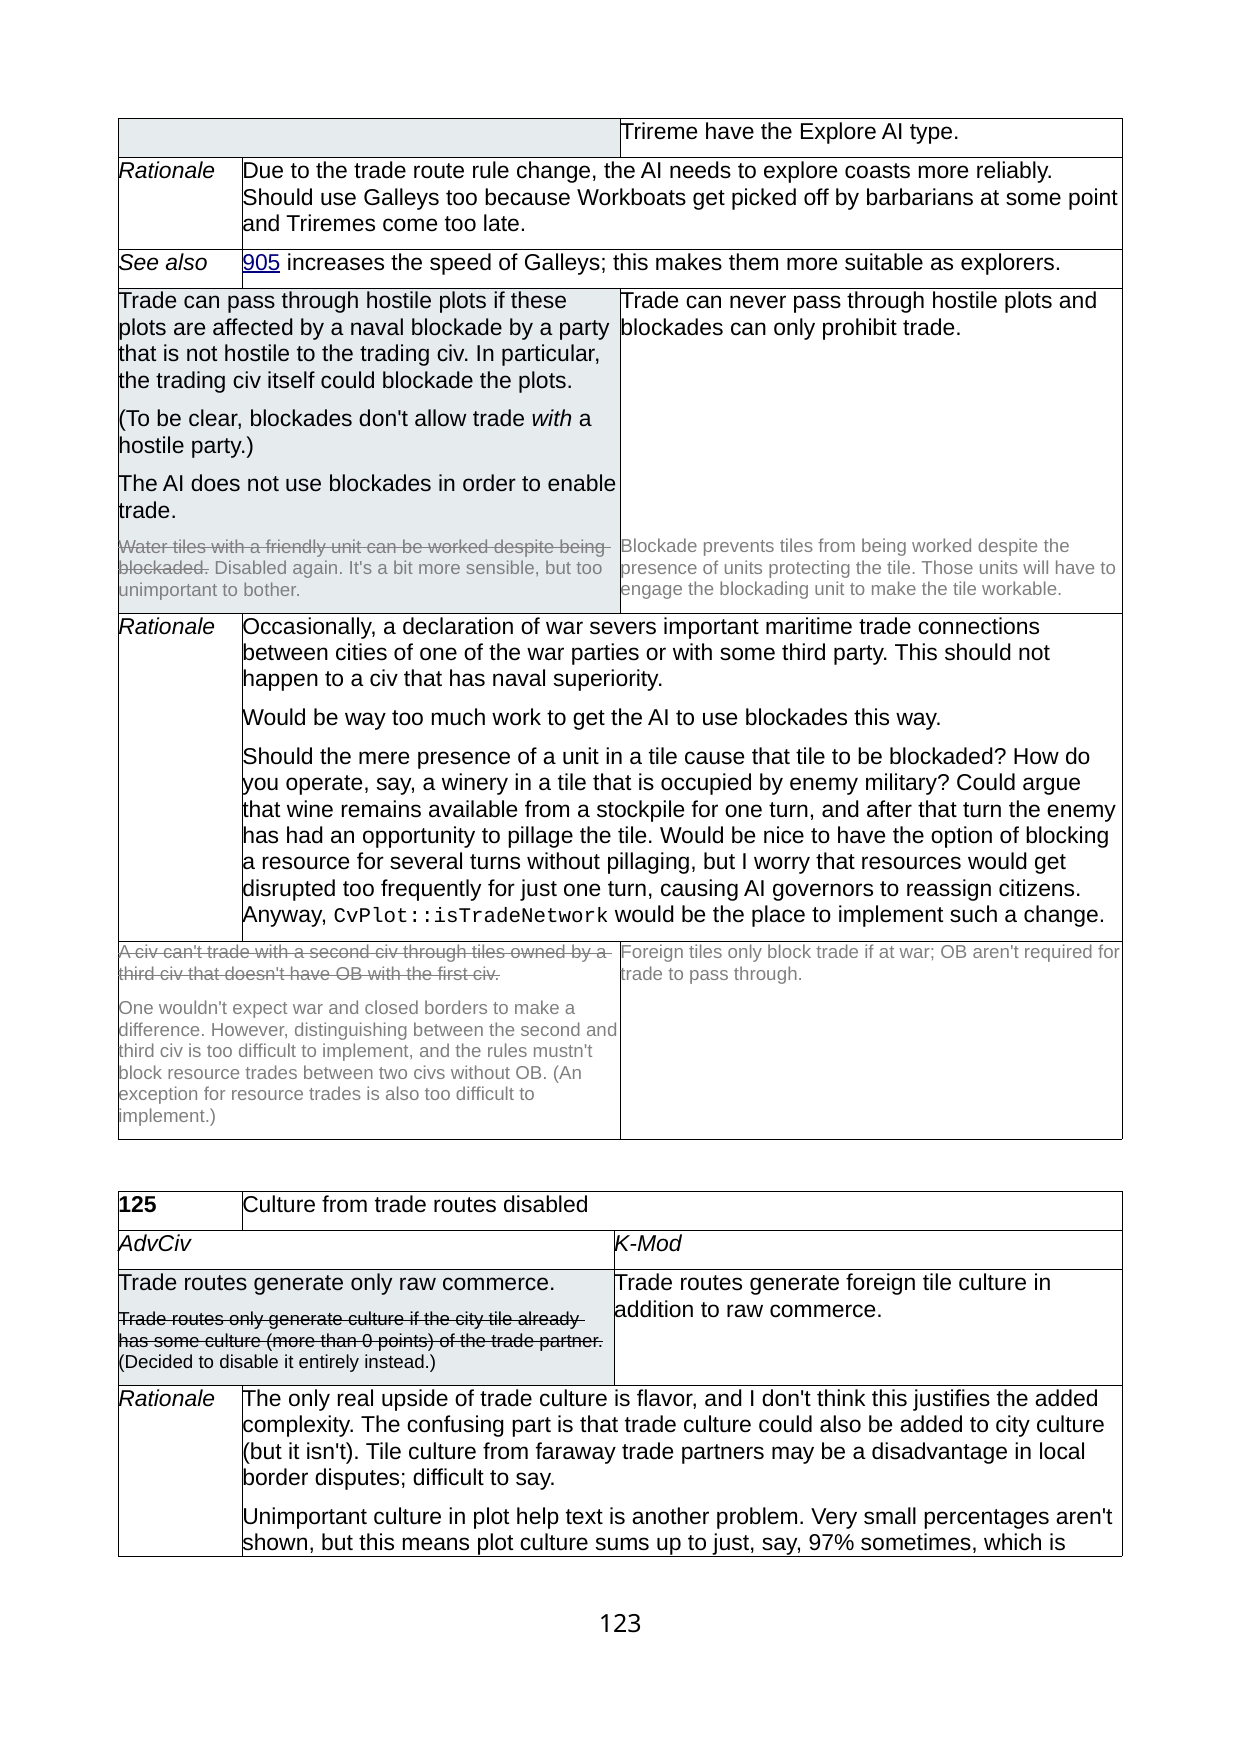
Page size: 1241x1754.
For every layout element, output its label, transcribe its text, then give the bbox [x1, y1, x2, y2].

table_cell Rationale [119, 1386, 242, 1556]
table_cell Due to the trade route rule change, the AI needs to explore coasts more reliably. Should use Galleys too because Workboats get picked off by barbarians at some point and Triremes come too late. [243, 158, 1122, 248]
table_cell 905 increases the speed of Galleys; this makes them more suitable as explorers. [243, 250, 1122, 287]
table_cell The only real upside of trade culture is flavor, and I don't think this justifies the added complexity. The confusing part is that trade culture could also be added to city culture (but it isn't). Tile culture from faraway trade partners may be a disadvantage in local border disputes; difficult to say. Unimportant culture in plot help text is another problem. Very small percentages aren't shown, but this means plot culture sums up to just, say, 97% sometimes, which is [243, 1386, 1122, 1556]
table_cell Trade can pass through hostile plots if these plots are affected by a naval blockade by a party that is not hostile to the trading civ. In particular, the trading civ itself could blockade the plots. (To be clear, blockades don't allow trade with a hostile party.) The AI does not use blockades in order to enable trade. Water tiles with a friendly unit can be worked despite being blockaded. Disabled again. It's a bit more sensible, but too unimportant to bother. [119, 289, 620, 613]
table_cell Trade routes generate foreign tile culture in addition to raw commerce. [615, 1270, 1122, 1385]
table_cell Trireme have the Explore AI type. [621, 119, 1122, 157]
table_cell Foreign tiles only block trade if at war; OB aren't required for trade to pass through. [621, 942, 1122, 1138]
table_header Culture from trade routes disabled [243, 1192, 1122, 1230]
table_cell A civ can't trade with a second civ through tiles owned by a third civ that doesn't have OB with the first civ. One wouldn't expect war and closed borders to make a difference. However, distinguishing between the second and third civ is too difficult to implement, and the rules mustn't block resource trades between two civs without OB. (An exception for resource trades is also too difficult to implement.) [119, 942, 620, 1138]
table_cell K-Mod [615, 1231, 1122, 1269]
table_cell Rationale [119, 614, 242, 941]
table_header 125 [119, 1192, 242, 1230]
table_cell AdvCiv [119, 1231, 614, 1269]
table_cell Rationale [119, 158, 242, 248]
table_cell [119, 119, 620, 157]
table_cell Trade can never pass through hostile plots and blockades can only prohibit trade. Blockade prevents tiles from being worked despite the presence of units protecting the tile. Those units will have to engage the blockading unit to make the tile workable. [621, 289, 1122, 613]
table_cell Trade routes generate only raw commerce. Trade routes only generate culture if the city tile already has some culture (more than 0 points) of the trade partner. (Decided to disable it entirely instead.) [119, 1270, 614, 1385]
table_cell Occasionally, a declaration of war severs important maritime trade connections between cities of one of the war parties or with some third party. This should not happen to a civ that has naval superiority. Would be way too much work to get the AI to use blockades this way. Should the mere presence of a unit in a tile cause that tile to be blockaded? How do you operate, say, a winery in a tile that is occupied by enemy military? Could argue that wine remains available from a stockpile for one turn, and after that turn the enemy has had an opportunity to pillage the tile. Would be nice to have the option of blocking a resource for several turns without pillaging, but I worry that resources would get disrupted too frequently for just one turn, causing AI governors to reassign citizens. Anyway, CvPlot::isTradeNetwork would be the place to implement such a change. [243, 614, 1122, 941]
table_cell See also [119, 250, 242, 287]
